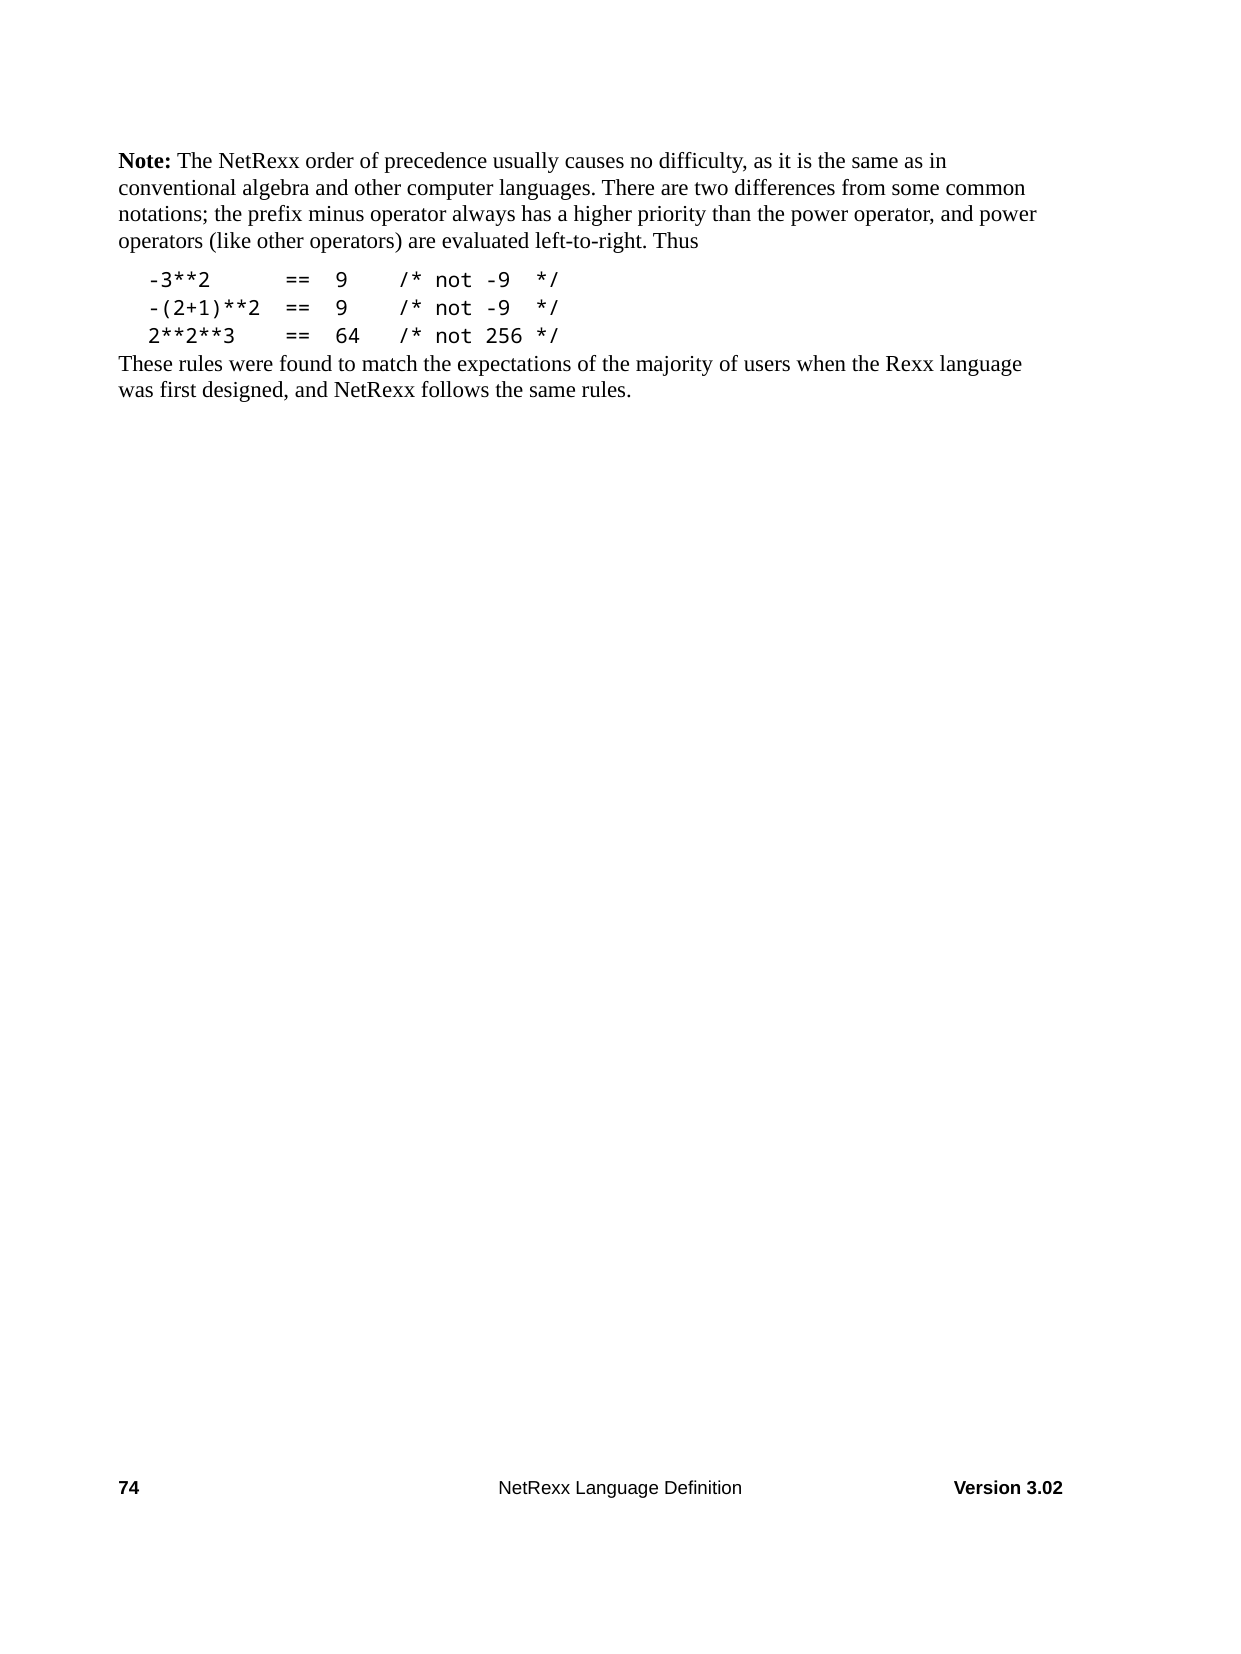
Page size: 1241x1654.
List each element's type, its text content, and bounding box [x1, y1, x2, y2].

text Note: The NetRexx order of precedence usually causes no difficulty, as it is the same as in conventional algebra and other computer languages. There are two differences from some common notations; the prefix minus operator always has a higher priority than the power operator, and power operators (like other operators) are evaluated left-to-right. Thus [118, 148, 1063, 253]
text -3**2 == 9 /* not -9 */ -(2+1)**2 == 9 /* not -9 */ 2**2**3 == 64 /* not 256 */ [148, 265, 1063, 350]
text These rules were found to match the expectations of the majority of users when the Rexx language was first designed, and NetRexx follows the same rules. [118, 350, 1063, 403]
